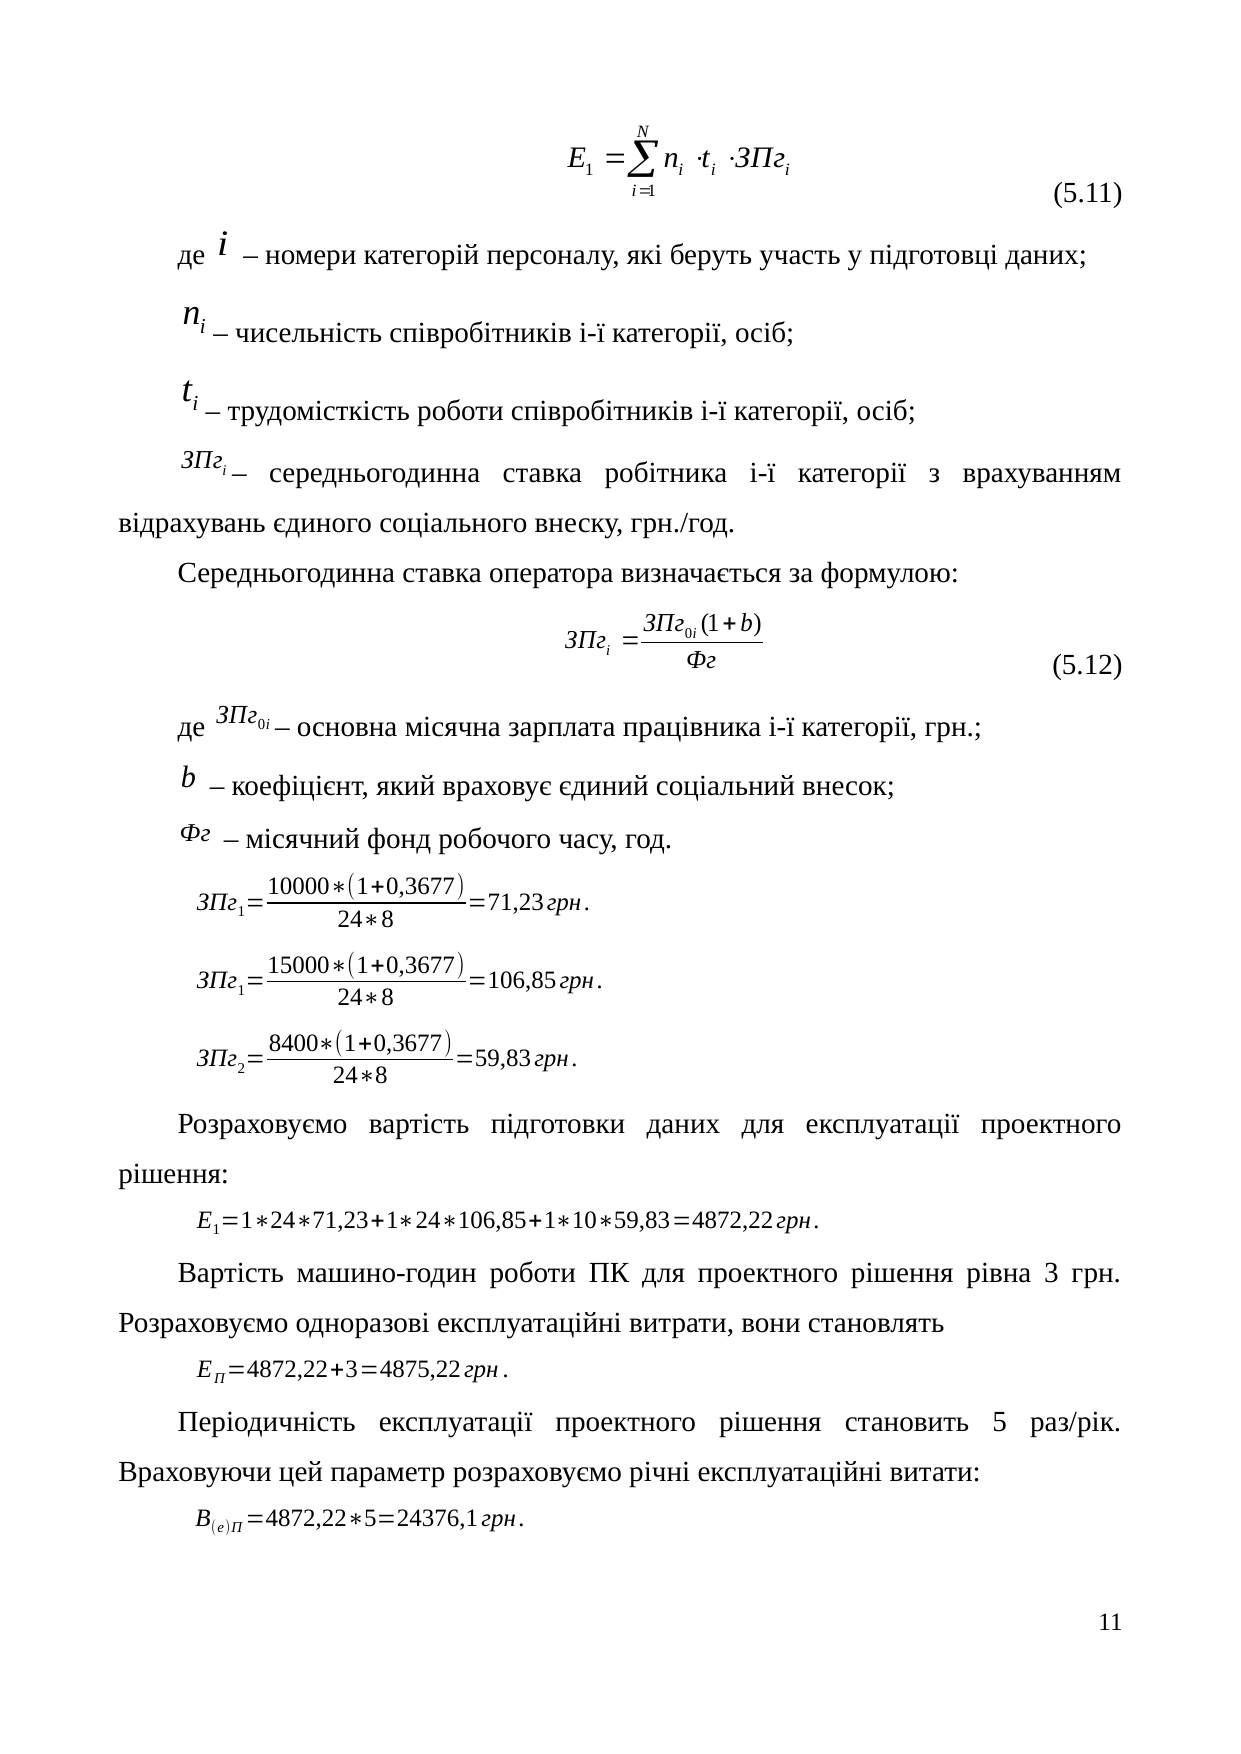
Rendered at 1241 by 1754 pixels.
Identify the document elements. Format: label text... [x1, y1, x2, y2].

text де – номери категорій персоналу, які беруть участь у підготовці даних; [118, 226, 1122, 271]
text – місячний фонд робочого часу, год. [118, 818, 1122, 854]
text Розраховуємо вартість підготовки даних для експлуатації проектного рішення: [118, 1106, 1122, 1190]
text – середньогодинна ставка робітника і-ї категорії з врахуванням відрахувань єдиного соціального внеску, грн./год. [118, 443, 1122, 539]
text (5.11) [118, 118, 1122, 209]
text де – основна місячна зарплата працівника і-ї категорії, грн.; [118, 697, 1122, 743]
text – чисельність співробітників і-ї категорії, осіб; [118, 288, 1122, 348]
text (5.12) [118, 606, 1122, 681]
text Періодичність експлуатації проектного рішення становить 5 раз/рік. Враховуючи цей параметр розраховуємо річні експлуатаційні витати: [118, 1404, 1122, 1487]
text – коефіцієнт, який враховує єдиний соціальний внесок; [118, 759, 1122, 802]
text Середньогодинна ставка оператора визначається за формулою: [118, 555, 1122, 589]
text – трудомісткість роботи співробітників і-ї категорії, осіб; [118, 365, 1122, 426]
text Вартість машино-годин роботи ПК для проектного рішення рівна 3 грн. Розраховуємо одноразові експлуатаційні витрати, вони становлять [118, 1255, 1122, 1339]
